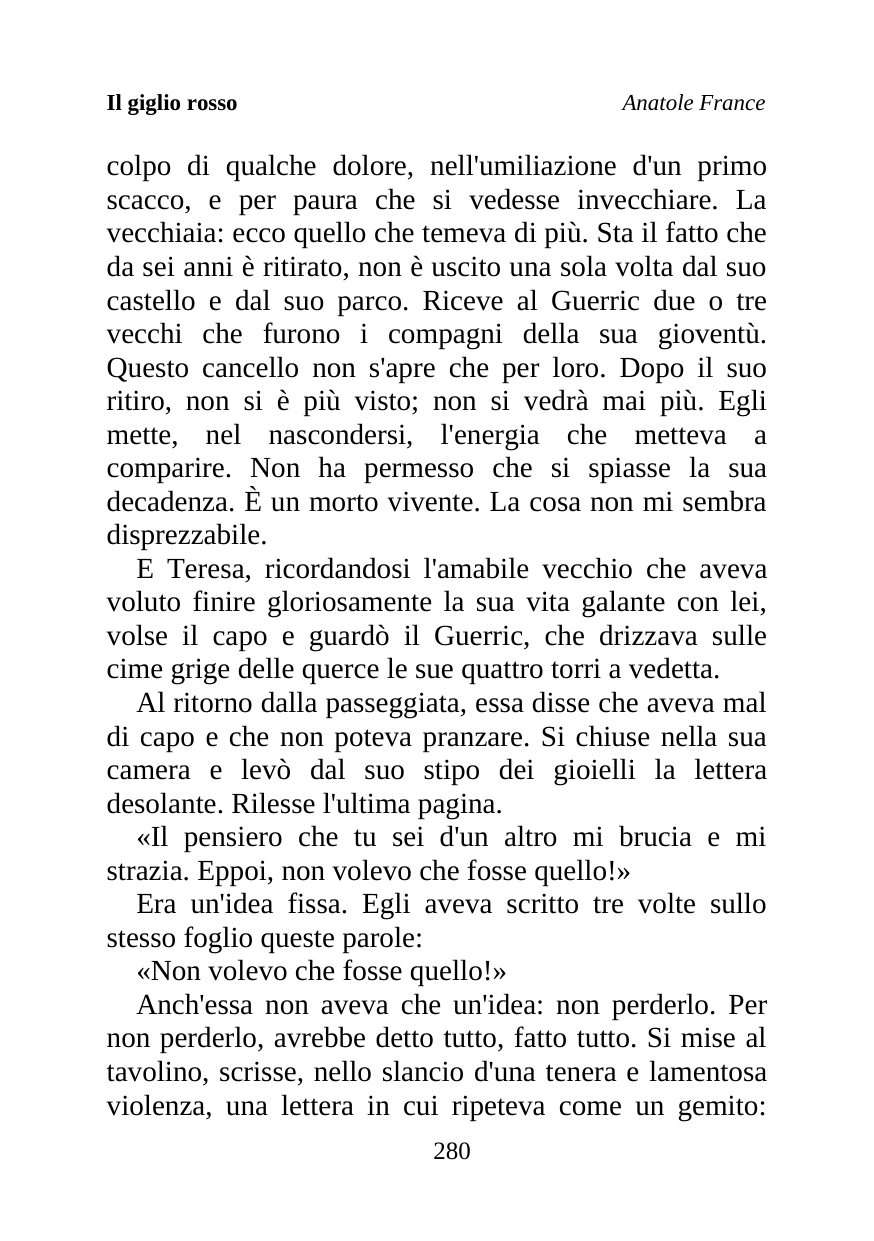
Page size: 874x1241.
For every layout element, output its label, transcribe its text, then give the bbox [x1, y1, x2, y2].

text E Teresa, ricordandosi l'amabile vecchio che aveva voluto finire gloriosamente la sua vita galante con lei, volse il capo e guardò il Guerric, che drizzava sulle cime grige delle querce le sue quattro torri a vedetta. [106, 551, 768, 685]
text Anch'essa non aveva che un'idea: non perderlo. Per non perderlo, avrebbe detto tutto, fatto tutto. Si mise al tavolino, scrisse, nello slancio d'una tenera e lamentosa violenza, una lettera in cui ripeteva come un gemito: [106, 987, 768, 1121]
text colpo di qualche dolore, nell'umiliazione d'un primo scacco, e per paura che si vedesse invecchiare. La vecchiaia: ecco quello che temeva di più. Sta il fatto che da sei anni è ritirato, non è uscito una sola volta dal suo castello e dal suo parco. Riceve al Guerric due o tre vecchi che furono i compagni della sua gioventù. Questo cancello non s'apre che per loro. Dopo il suo ritiro, non si è più visto; non si vedrà mai più. Egli mette, nel nascondersi, l'energia che metteva a comparire. Non ha permesso che si spiasse la sua decadenza. È un morto vivente. La cosa non mi sembra disprezzabile. [106, 148, 768, 551]
text «Non volevo che fosse quello!» [106, 953, 768, 987]
text «Il pensiero che tu sei d'un altro mi brucia e mi strazia. Eppoi, non volevo che fosse quello!» [106, 819, 768, 886]
text Al ritorno dalla passeggiata, essa disse che aveva mal di capo e che non poteva pranzare. Si chiuse nella sua camera e levò dal suo stipo dei gioielli la lettera desolante. Rilesse l'ultima pagina. [106, 685, 768, 819]
text Era un'idea fissa. Egli aveva scritto tre volte sullo stesso foglio queste parole: [106, 886, 768, 953]
